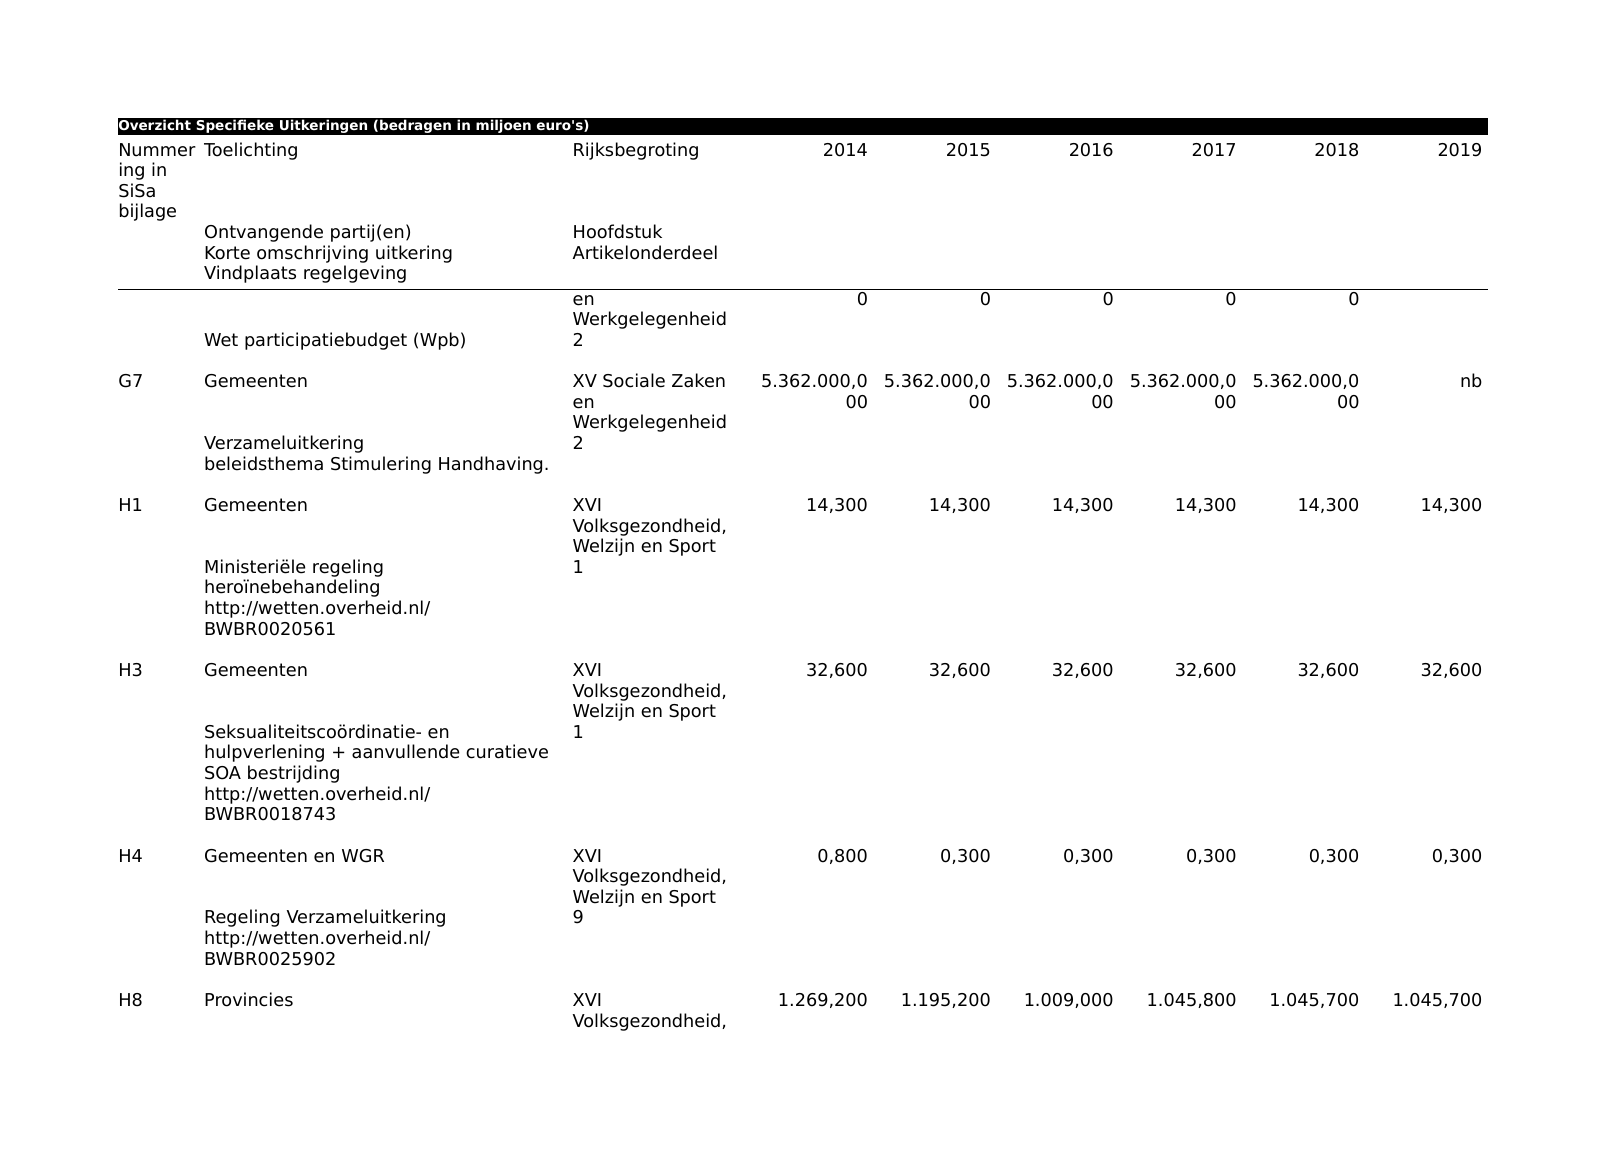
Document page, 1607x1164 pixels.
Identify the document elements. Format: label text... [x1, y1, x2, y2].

table_cell [1242, 928, 1365, 969]
table_cell [751, 433, 874, 454]
table_cell 14,300 [1365, 495, 1488, 557]
table_cell [118, 784, 198, 825]
table_cell [1242, 243, 1365, 263]
table_cell [118, 557, 198, 598]
table_cell [118, 908, 198, 928]
table_cell http://wetten.overheid.nl/BWBR0020561 [198, 598, 567, 639]
table_cell 0 [751, 290, 874, 330]
table_cell 1 [567, 557, 751, 598]
table_cell [874, 330, 997, 351]
table_cell [751, 639, 874, 660]
table_cell [118, 222, 198, 243]
table_cell 0 [874, 290, 997, 330]
table_cell 1.195,200 [874, 990, 997, 1031]
table_cell [997, 243, 1119, 263]
table_cell [1119, 243, 1242, 263]
table_cell [1242, 639, 1365, 660]
table_cell [874, 351, 997, 371]
table_cell H8 [118, 990, 198, 1031]
table_cell [997, 928, 1119, 969]
table_cell 2 [567, 330, 751, 351]
table_cell 0,300 [1242, 846, 1365, 907]
table_cell [118, 330, 198, 351]
table_cell Gemeenten [198, 660, 567, 722]
table_cell 5.362.000,000 [1242, 371, 1365, 433]
table_cell [1242, 351, 1365, 371]
table_cell [997, 722, 1119, 784]
table_cell XVI Volksgezondheid, Welzijn en Sport [567, 660, 751, 722]
table_cell 14,300 [997, 495, 1119, 557]
table_cell [1119, 908, 1242, 928]
table_cell XVI Volksgezondheid, [567, 990, 751, 1031]
table_cell 9 [567, 908, 751, 928]
table_cell [1242, 557, 1365, 598]
table_cell [1119, 330, 1242, 351]
table_cell [751, 557, 874, 598]
table_cell Ministeriële regeling heroïnebehandeling [198, 557, 567, 598]
table_cell [874, 557, 997, 598]
table_cell [1365, 243, 1488, 263]
table_cell Rijksbegroting [567, 135, 751, 222]
table_cell [198, 825, 567, 846]
table_cell [1119, 722, 1242, 784]
table_cell Gemeenten en WGR [198, 846, 567, 907]
table_cell XV Sociale Zaken en Werkgelegenheid [567, 371, 751, 433]
table_cell [751, 222, 874, 243]
table_cell [567, 598, 751, 639]
table_cell Hoofdstuk [567, 222, 751, 243]
table_cell [1242, 598, 1365, 639]
table_cell [1365, 330, 1488, 351]
table_cell [567, 639, 751, 660]
table_cell [567, 784, 751, 825]
table_cell 14,300 [751, 495, 874, 557]
table_cell [198, 969, 567, 990]
table_cell Verzameluitkering [198, 433, 567, 454]
table_cell [997, 908, 1119, 928]
table_cell [997, 784, 1119, 825]
table_cell [874, 908, 997, 928]
table_cell Gemeenten [198, 495, 567, 557]
table_cell 2019 [1365, 135, 1488, 222]
table_cell 14,300 [874, 495, 997, 557]
table_cell [1365, 908, 1488, 928]
table_cell [997, 351, 1119, 371]
table_cell http://wetten.overheid.nl/BWBR0018743 [198, 784, 567, 825]
table_cell [751, 263, 874, 289]
table_cell [997, 825, 1119, 846]
table_cell [1119, 784, 1242, 825]
table_cell [751, 928, 874, 969]
table_cell [1365, 969, 1488, 990]
table_cell [118, 639, 198, 660]
table_cell Provincies [198, 990, 567, 1031]
table_cell [997, 474, 1119, 495]
table_cell H3 [118, 660, 198, 722]
table_cell [874, 222, 997, 243]
table_cell [874, 243, 997, 263]
table_cell 0,300 [1365, 846, 1488, 907]
table_cell [1119, 969, 1242, 990]
table_cell [874, 639, 997, 660]
table_cell Vindplaats regelgeving [198, 263, 567, 289]
table_cell [751, 351, 874, 371]
table_cell XVI Volksgezondheid, Welzijn en Sport [567, 846, 751, 907]
table_cell [118, 433, 198, 454]
table_cell 2017 [1119, 135, 1242, 222]
table_cell 5.362.000,000 [1119, 371, 1242, 433]
table_cell 14,300 [1242, 495, 1365, 557]
table_cell [118, 474, 198, 495]
table_cell [997, 433, 1119, 454]
table_cell [1119, 557, 1242, 598]
table_cell Seksualiteitscoördinatie- en hulpverlening + aanvullende curatieve SOA bestrijding [198, 722, 567, 784]
table_cell [1365, 557, 1488, 598]
table_cell [1365, 351, 1488, 371]
table_cell [1119, 598, 1242, 639]
table_cell [751, 454, 874, 474]
table_cell Toelichting [198, 135, 567, 222]
table_cell 1 [567, 722, 751, 784]
table_cell 32,600 [1119, 660, 1242, 722]
table_cell [1242, 969, 1365, 990]
table_cell [118, 243, 198, 263]
table_cell [1365, 784, 1488, 825]
table_cell 5.362.000,000 [874, 371, 997, 433]
table_cell [1365, 474, 1488, 495]
table_cell [997, 454, 1119, 474]
table_cell 0 [1242, 290, 1365, 330]
table_cell [1242, 330, 1365, 351]
table_cell [1365, 290, 1488, 330]
table_cell 32,600 [1365, 660, 1488, 722]
table_cell 0,300 [874, 846, 997, 907]
table_cell 2 [567, 433, 751, 454]
table_cell [118, 969, 198, 990]
table_cell [1242, 454, 1365, 474]
table_cell Korte omschrijving uitkering [198, 243, 567, 263]
table_cell [118, 825, 198, 846]
table_cell [567, 825, 751, 846]
table_cell [751, 722, 874, 784]
table_cell [751, 243, 874, 263]
table_cell [118, 454, 198, 474]
table_cell 1.045,700 [1242, 990, 1365, 1031]
table_cell [198, 474, 567, 495]
table_cell [1242, 222, 1365, 243]
table_cell 2016 [997, 135, 1119, 222]
table_cell 0,300 [997, 846, 1119, 907]
table_cell [874, 433, 997, 454]
table_cell [567, 928, 751, 969]
table_cell [874, 784, 997, 825]
table_cell [567, 969, 751, 990]
table_cell 32,600 [874, 660, 997, 722]
table_cell [118, 263, 198, 289]
table_cell en Werkgelegenheid [567, 290, 751, 330]
table_cell [997, 222, 1119, 243]
table_cell [997, 639, 1119, 660]
table_cell [1242, 433, 1365, 454]
table_cell [1242, 825, 1365, 846]
table_cell [118, 290, 198, 330]
table_cell [997, 598, 1119, 639]
table_cell Regeling Verzameluitkering [198, 908, 567, 928]
table_cell 32,600 [997, 660, 1119, 722]
table_cell [874, 474, 997, 495]
table_cell 32,600 [751, 660, 874, 722]
table_cell [118, 928, 198, 969]
table_cell 0 [1119, 290, 1242, 330]
table_cell [997, 969, 1119, 990]
table_cell [874, 722, 997, 784]
table_cell [1119, 263, 1242, 289]
table_cell H4 [118, 846, 198, 907]
table_cell [874, 928, 997, 969]
table_cell XVI Volksgezondheid, Welzijn en Sport [567, 495, 751, 557]
table_cell [118, 598, 198, 639]
table_cell Wet participatiebudget (Wpb) [198, 330, 567, 351]
table_cell 0 [997, 290, 1119, 330]
table_cell [1365, 722, 1488, 784]
table_cell [997, 263, 1119, 289]
table_cell 5.362.000,000 [997, 371, 1119, 433]
table_cell [751, 908, 874, 928]
table_cell 2018 [1242, 135, 1365, 222]
table_cell [1365, 639, 1488, 660]
table_cell [1365, 222, 1488, 243]
table_cell [1365, 598, 1488, 639]
table_cell [751, 825, 874, 846]
table_cell [1119, 474, 1242, 495]
table_cell [1365, 433, 1488, 454]
table_cell beleidsthema Stimulering Handhaving. [198, 454, 567, 474]
table_cell [874, 598, 997, 639]
table_cell [567, 454, 751, 474]
table_cell [567, 263, 751, 289]
table_cell [567, 351, 751, 371]
table_cell [997, 330, 1119, 351]
table_cell [1119, 351, 1242, 371]
table_cell [1242, 474, 1365, 495]
table_cell http://wetten.overheid.nl/BWBR0025902 [198, 928, 567, 969]
table_cell 0,300 [1119, 846, 1242, 907]
table_cell 1.269,200 [751, 990, 874, 1031]
table_cell 32,600 [1242, 660, 1365, 722]
table_cell 1.009,000 [997, 990, 1119, 1031]
table_cell [874, 263, 997, 289]
table_cell 14,300 [1119, 495, 1242, 557]
table_cell G7 [118, 371, 198, 433]
table_cell [1365, 454, 1488, 474]
table_cell [874, 454, 997, 474]
table_cell [1365, 928, 1488, 969]
table_cell 5.362.000,000 [751, 371, 874, 433]
table_cell [118, 722, 198, 784]
table_cell Nummering in SiSa bijlage [118, 135, 198, 222]
table_cell [1242, 263, 1365, 289]
table_cell [567, 474, 751, 495]
table_header Overzicht Specifieke Uitkeringen (bedragen in miljoen euro's) [118, 118, 1488, 134]
table_cell [198, 290, 567, 330]
table_cell Ontvangende partij(en) [198, 222, 567, 243]
table_cell Artikelonderdeel [567, 243, 751, 263]
table_cell [1242, 722, 1365, 784]
table_cell [751, 330, 874, 351]
table_cell [751, 598, 874, 639]
table_cell [751, 969, 874, 990]
table_cell [1119, 825, 1242, 846]
table_cell [198, 351, 567, 371]
table_cell [1119, 454, 1242, 474]
table_cell [874, 825, 997, 846]
table_cell [751, 784, 874, 825]
table_cell [1242, 784, 1365, 825]
table_cell [1119, 639, 1242, 660]
table_cell [198, 639, 567, 660]
table_cell 0,800 [751, 846, 874, 907]
table_cell 2015 [874, 135, 997, 222]
table_cell [1365, 825, 1488, 846]
table_cell 2014 [751, 135, 874, 222]
table_cell [1242, 908, 1365, 928]
table_cell 1.045,700 [1365, 990, 1488, 1031]
table_cell [1365, 263, 1488, 289]
table_cell H1 [118, 495, 198, 557]
table_cell [118, 351, 198, 371]
table_cell [751, 474, 874, 495]
table_cell [1119, 222, 1242, 243]
table_cell 1.045,800 [1119, 990, 1242, 1031]
table_cell [1119, 433, 1242, 454]
table_cell [997, 557, 1119, 598]
table_cell Gemeenten [198, 371, 567, 433]
table_cell [874, 969, 997, 990]
table_cell [1119, 928, 1242, 969]
table_cell nb [1365, 371, 1488, 433]
